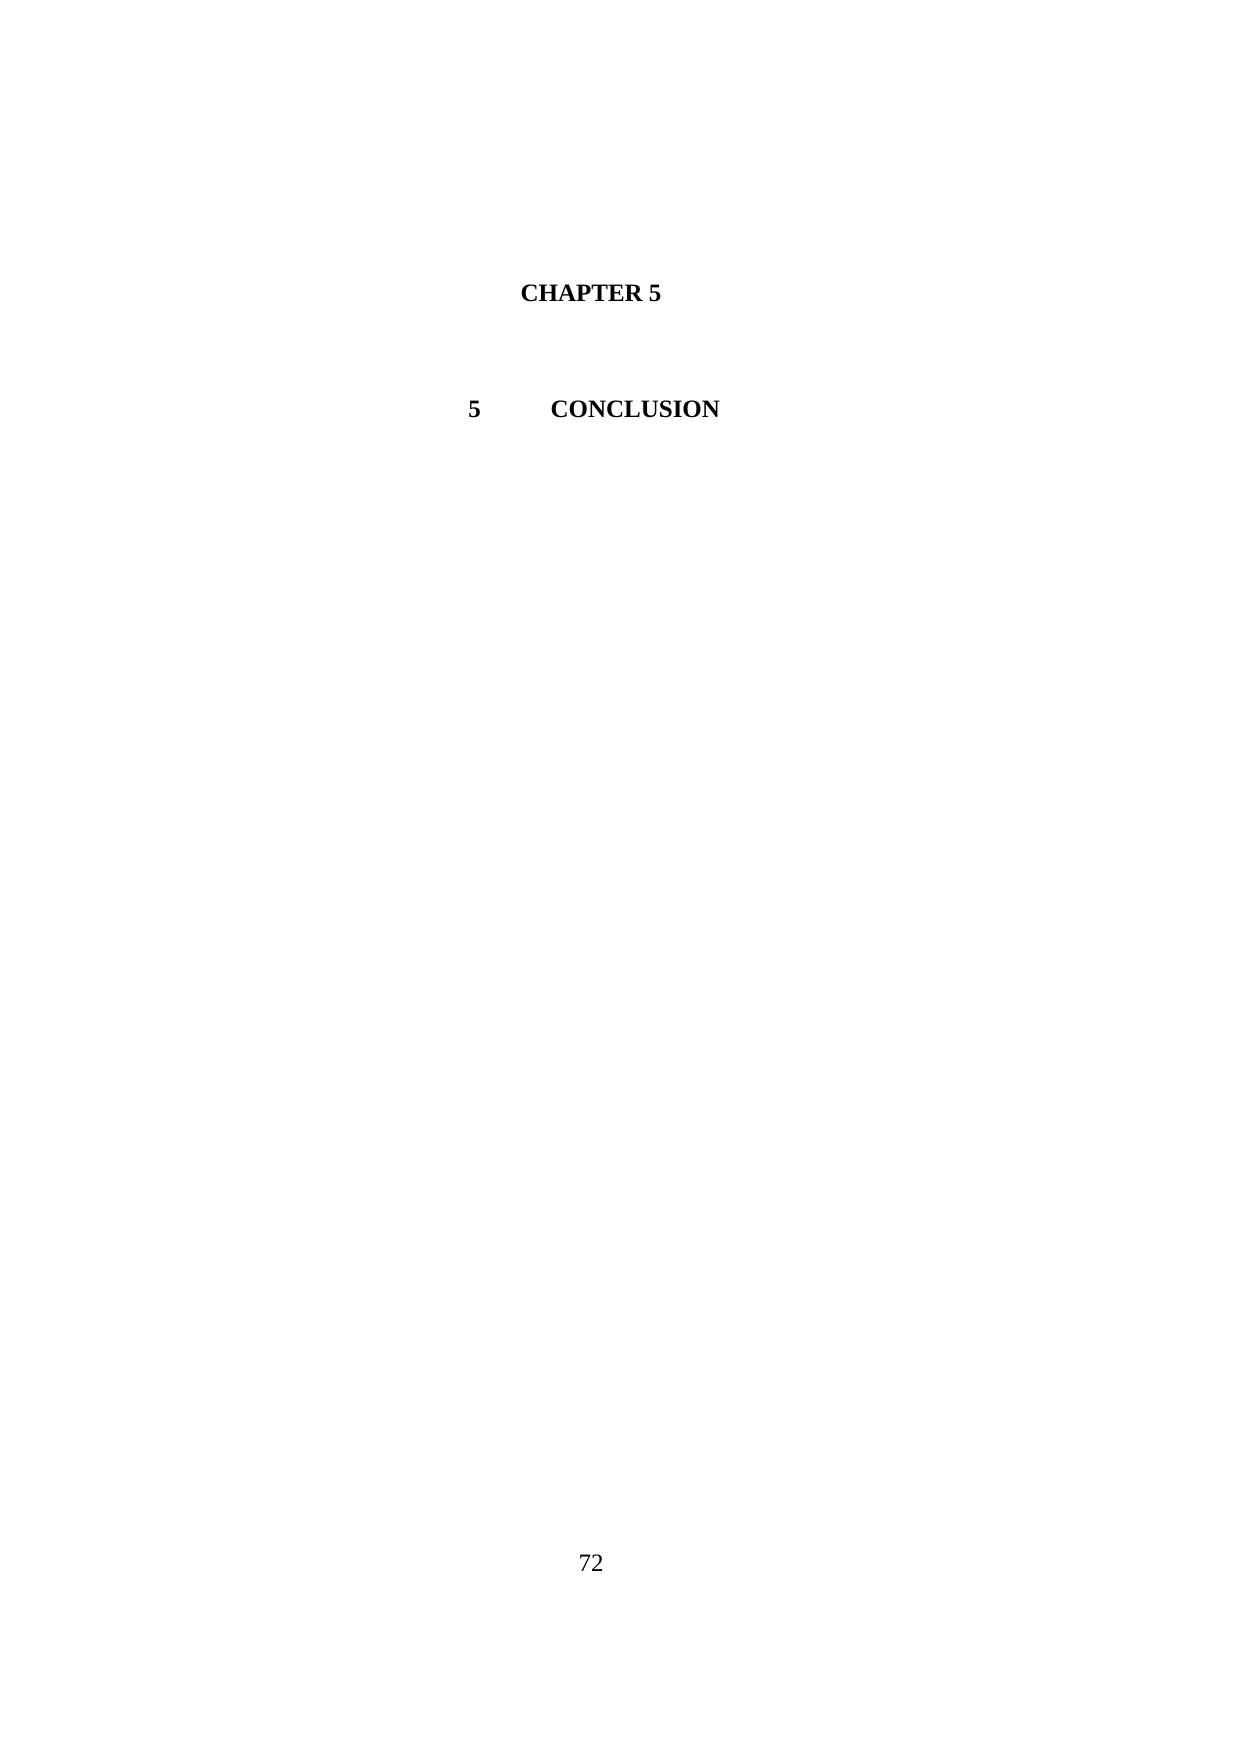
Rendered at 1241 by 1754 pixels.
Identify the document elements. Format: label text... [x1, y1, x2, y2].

subtitle CHAPTER 5 [177, 278, 1004, 306]
subtitle CONCLUSION [177, 394, 1004, 423]
